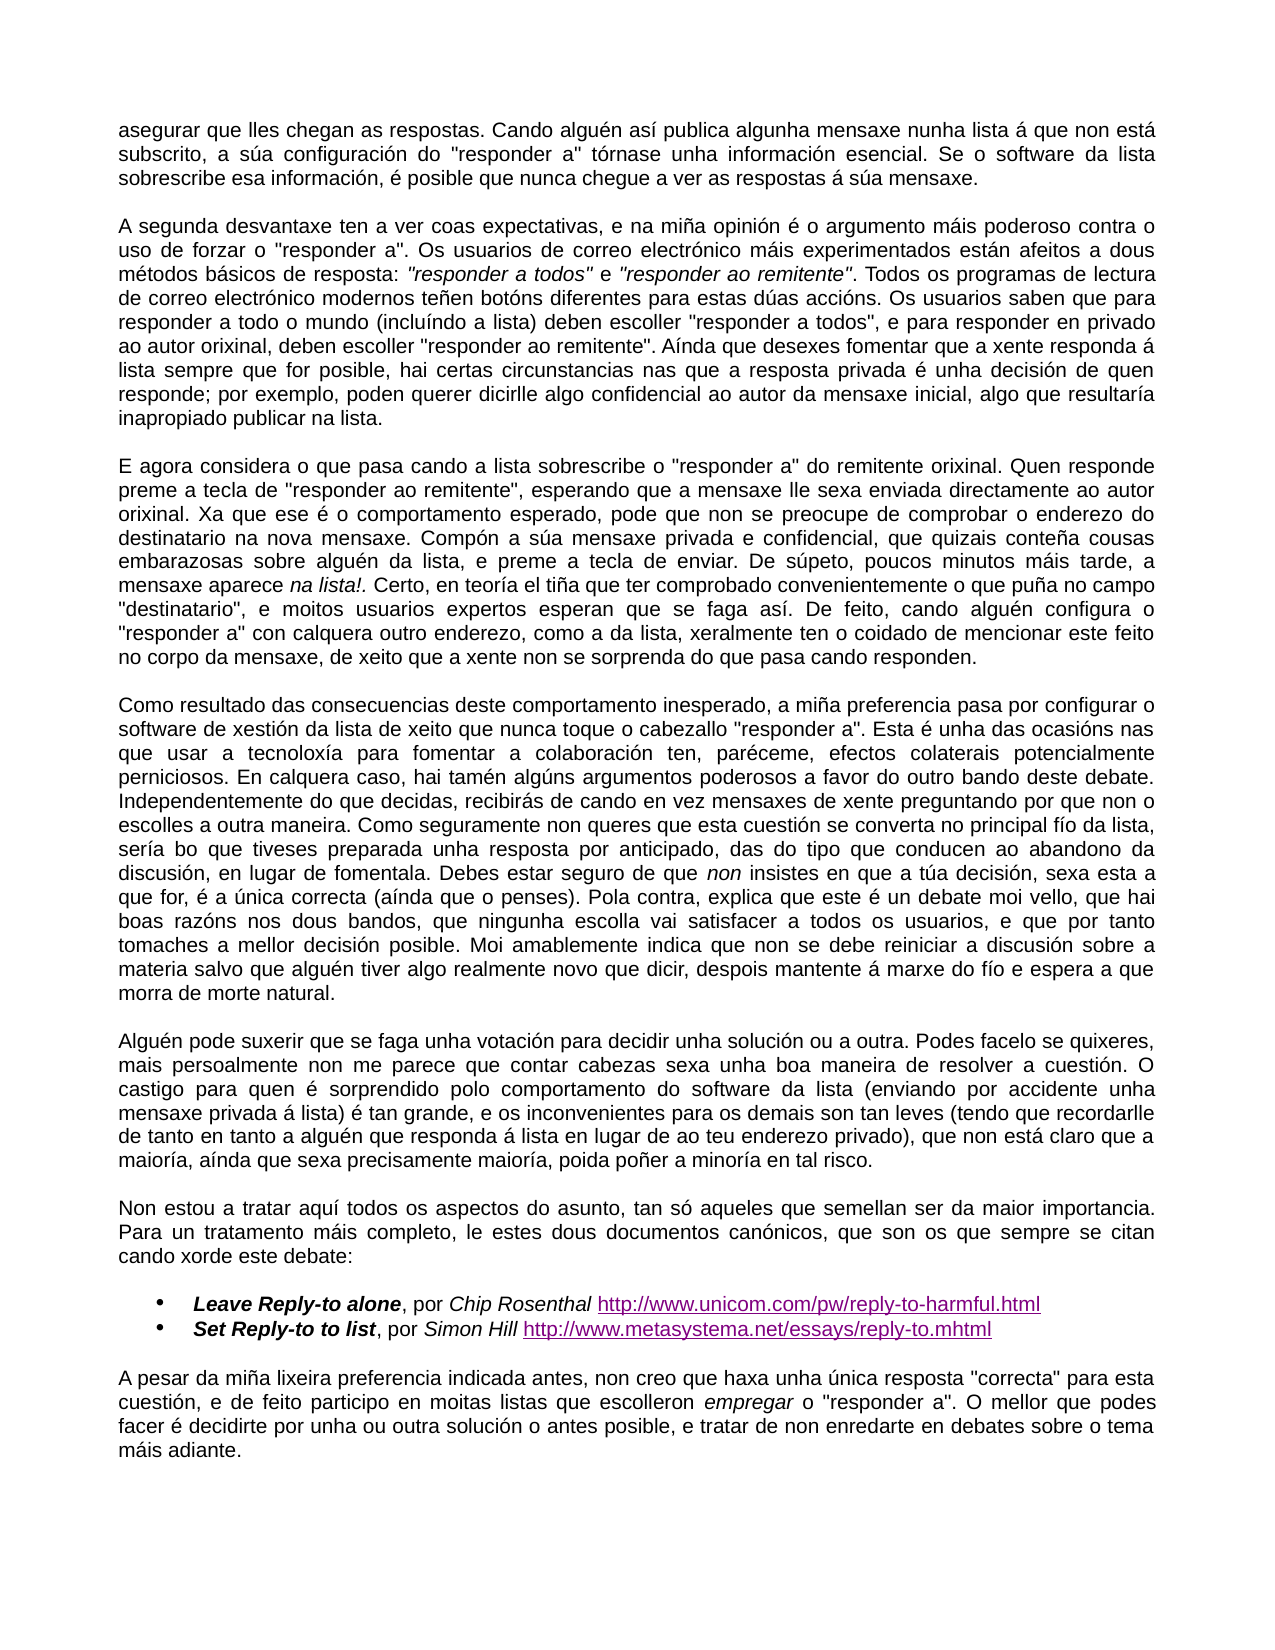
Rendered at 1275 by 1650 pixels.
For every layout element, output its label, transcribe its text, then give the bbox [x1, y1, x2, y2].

list Set Reply-to to list, por Simon Hill http://www.metasystema.net/essays/reply-to.mhtml [156, 1317, 1157, 1342]
list Leave Reply-to alone, por Chip Rosenthal http://www.unicom.com/pw/reply-to-harmful.html [156, 1292, 1157, 1317]
text Non estou a tratar aquí todos os aspectos do asunto, tan só aqueles que semellan ser da maior importancia. Para un tratamento máis completo, le estes dous documentos canónicos, que son os que sempre se citan cando xorde este debate: [118, 1196, 1157, 1268]
text Como resultado das consecuencias deste comportamento inesperado, a miña preferencia pasa por configurar o software de xestión da lista de xeito que nunca toque o cabezallo "responder a". Esta é unha das ocasións nas que usar a tecnoloxía para fomentar a colaboración ten, paréceme, efectos colaterais potencialmente perniciosos. En calquera caso, hai tamén algúns argumentos poderosos a favor do outro bando deste debate. Independentemente do que decidas, recibirás de cando en vez mensaxes de xente preguntando por que non o escolles a outra maneira. Como seguramente non queres que esta cuestión se converta no principal fío da lista, sería bo que tiveses preparada unha resposta por anticipado, das do tipo que conducen ao abandono da discusión, en lugar de fomentala. Debes estar seguro de que non insistes en que a túa decisión, sexa esta a que for, é a única correcta (aínda que o penses). Pola contra, explica que este é un debate moi vello, que hai boas razóns nos dous bandos, que ningunha escolla vai satisfacer a todos os usuarios, e que por tanto tomaches a mellor decisión posible. Moi amablemente indica que non se debe reiniciar a discusión sobre a materia salvo que alguén tiver algo realmente novo que dicir, despois mantente á marxe do fío e espera a que morra de morte natural. [118, 693, 1157, 1004]
text E agora considera o que pasa cando a lista sobrescribe o "responder a" do remitente orixinal. Quen responde preme a tecla de "responder ao remitente", esperando que a mensaxe lle sexa enviada directamente ao autor orixinal. Xa que ese é o comportamento esperado, pode que non se preocupe de comprobar o enderezo do destinatario na nova mensaxe. Compón a súa mensaxe privada e confidencial, que quizais conteña cousas embarazosas sobre alguén da lista, e preme a tecla de enviar. De súpeto, poucos minutos máis tarde, a mensaxe aparece na lista!. Certo, en teoría el tiña que ter comprobado convenientemente o que puña no campo "destinatario", e moitos usuarios expertos esperan que se faga así. De feito, cando alguén configura o "responder a" con calquera outro enderezo, como a da lista, xeralmente ten o coidado de mencionar este feito no corpo da mensaxe, de xeito que a xente non se sorprenda do que pasa cando responden. [118, 453, 1157, 669]
text A pesar da miña lixeira preferencia indicada antes, non creo que haxa unha única resposta "correcta" para esta cuestión, e de feito participo en moitas listas que escolleron empregar o "responder a". O mellor que podes facer é decidirte por unha ou outra solución o antes posible, e tratar de non enredarte en debates sobre o tema máis adiante. [118, 1366, 1157, 1462]
text asegurar que lles chegan as respostas. Cando alguén así publica algunha mensaxe nunha lista á que non está subscrito, a súa configuración do "responder a" tórnase unha información esencial. Se o software da lista sobrescribe esa información, é posible que nunca chegue a ver as respostas á súa mensaxe. [118, 118, 1157, 190]
text Alguén pode suxerir que se faga unha votación para decidir unha solución ou a outra. Podes facelo se quixeres, mais persoalmente non me parece que contar cabezas sexa unha boa maneira de resolver a cuestión. O castigo para quen é sorprendido polo comportamento do software da lista (enviando por accidente unha mensaxe privada á lista) é tan grande, e os inconvenientes para os demais son tan leves (tendo que recordarlle de tanto en tanto a alguén que responda á lista en lugar de ao teu enderezo privado), que non está claro que a maioría, aínda que sexa precisamente maioría, poida poñer a minoría en tal risco. [118, 1028, 1157, 1172]
text A segunda desvantaxe ten a ver coas expectativas, e na miña opinión é o argumento máis poderoso contra o uso de forzar o "responder a". Os usuarios de correo electrónico máis experimentados están afeitos a dous métodos básicos de resposta: "responder a todos" e "responder ao remitente". Todos os programas de lectura de correo electrónico modernos teñen botóns diferentes para estas dúas accións. Os usuarios saben que para responder a todo o mundo (incluíndo a lista) deben escoller "responder a todos", e para responder en privado ao autor orixinal, deben escoller "responder ao remitente". Aínda que desexes fomentar que a xente responda á lista sempre que for posible, hai certas circunstancias nas que a resposta privada é unha decisión de quen responde; por exemplo, poden querer dicirlle algo confidencial ao autor da mensaxe inicial, algo que resultaría inapropiado publicar na lista. [118, 214, 1157, 429]
